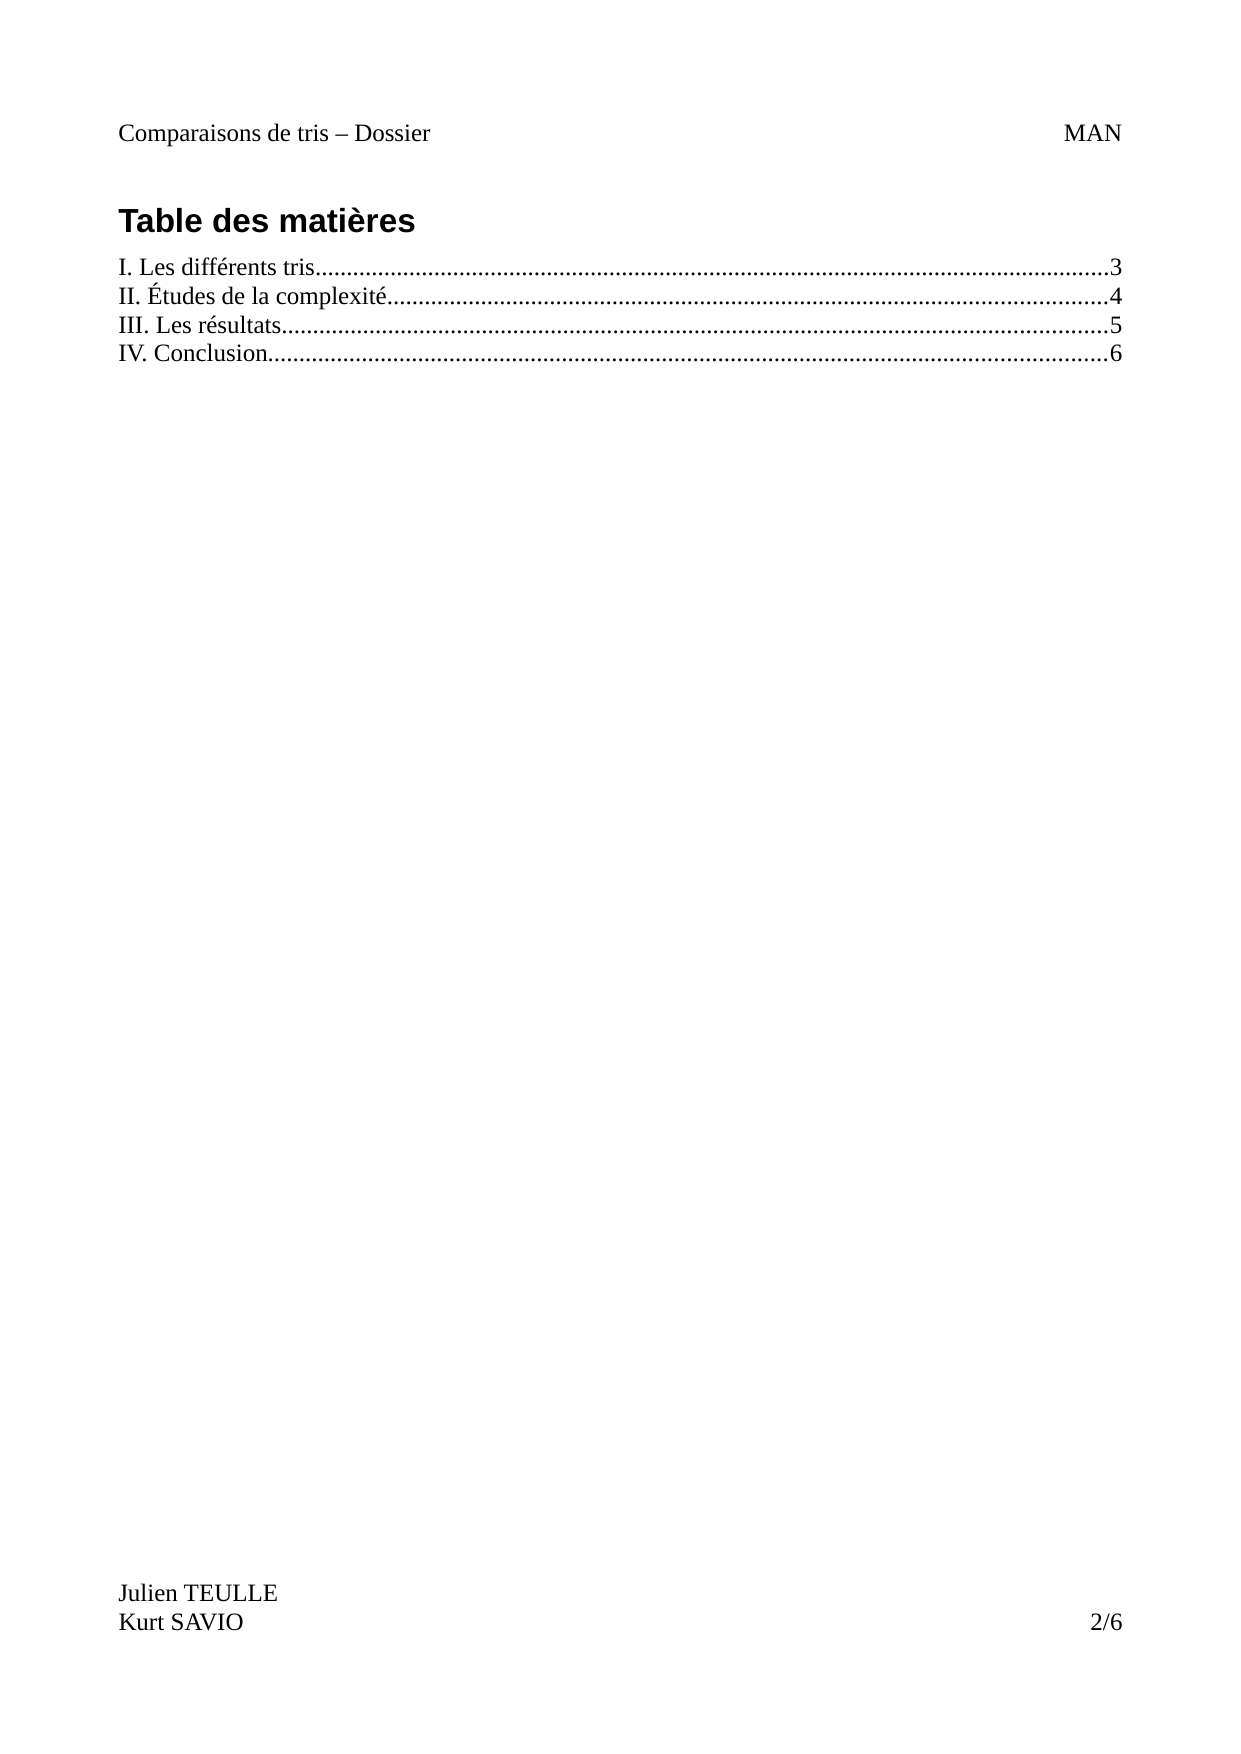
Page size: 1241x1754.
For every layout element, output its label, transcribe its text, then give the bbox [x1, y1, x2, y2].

text II. Études de la complexité 4 [118, 281, 1122, 310]
text IV. Conclusion 6 [118, 338, 1122, 367]
text I. Les différents tris 3 [118, 252, 1122, 281]
subtitle Table des matières [118, 201, 1122, 240]
text III. Les résultats 5 [118, 310, 1122, 338]
